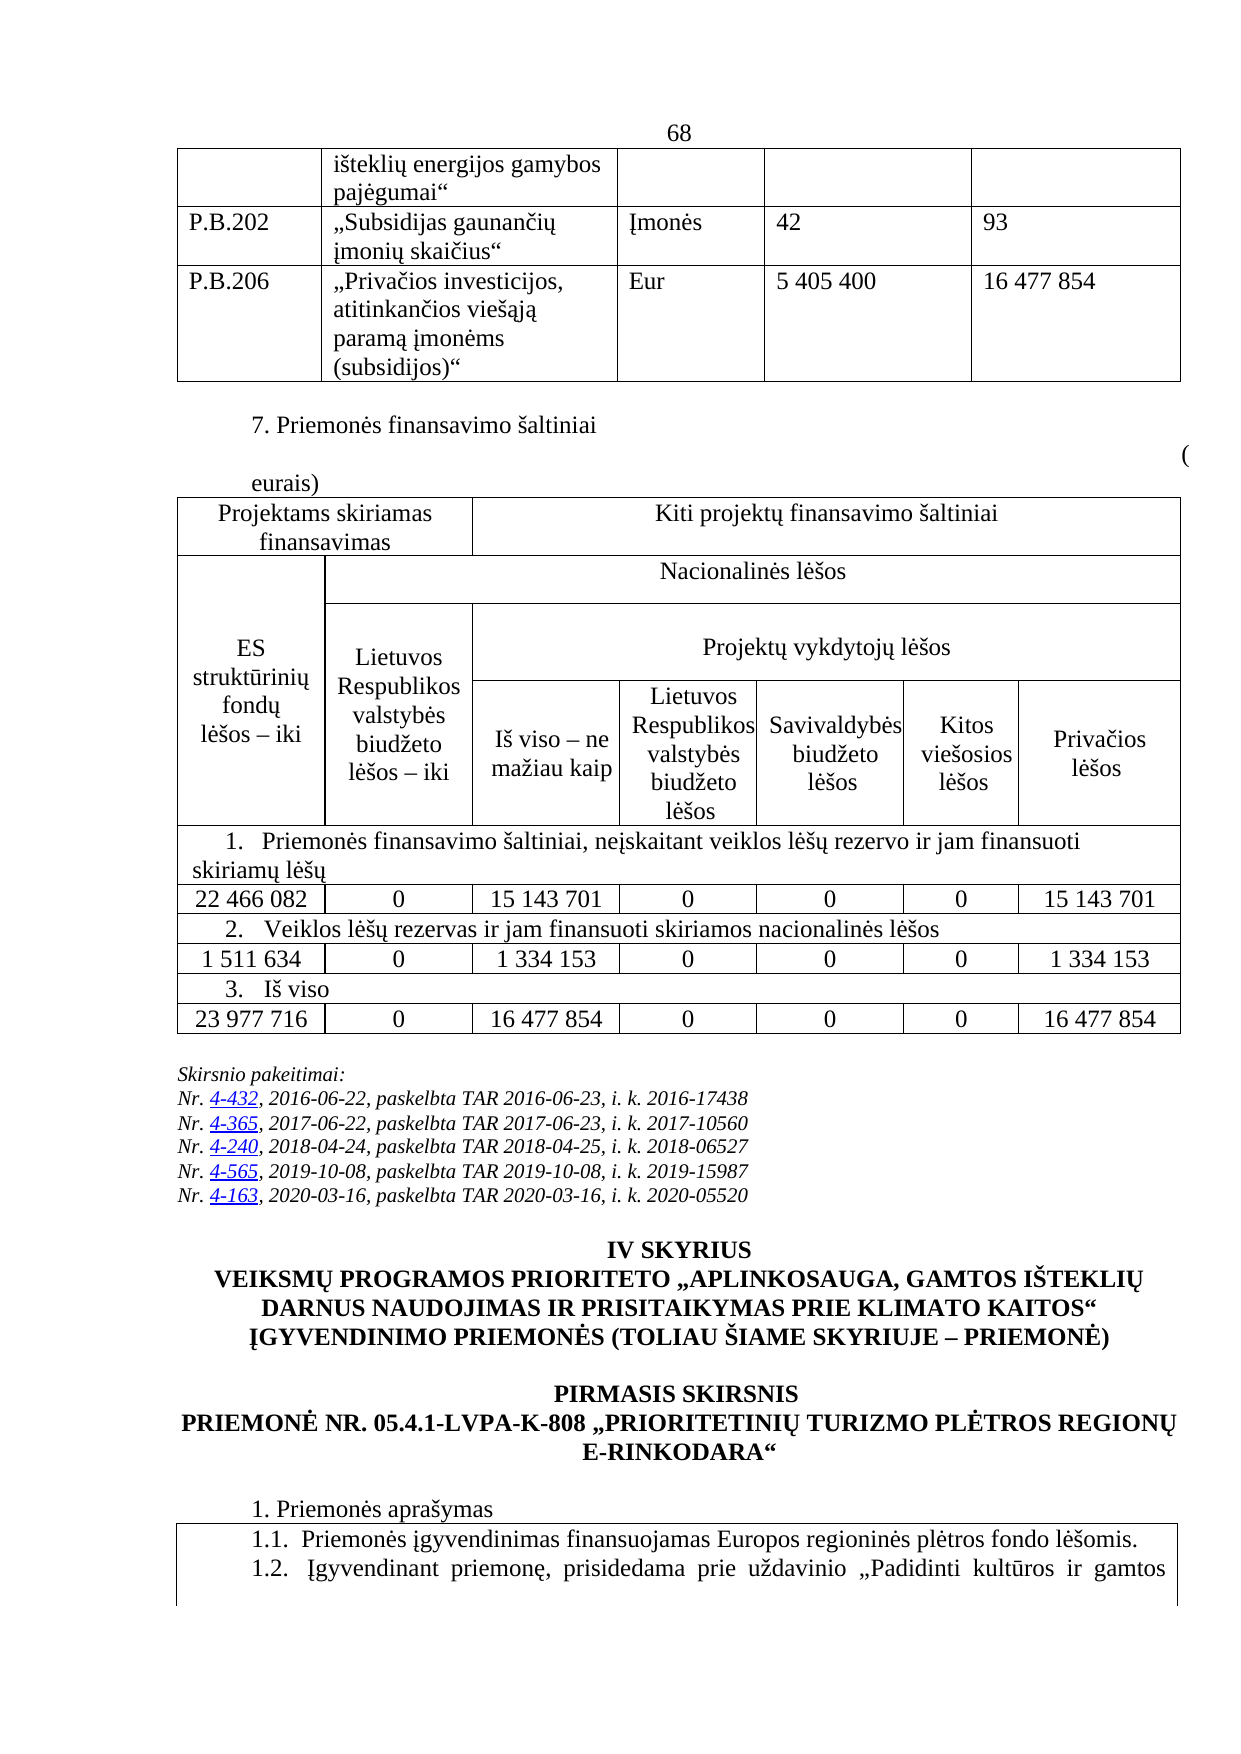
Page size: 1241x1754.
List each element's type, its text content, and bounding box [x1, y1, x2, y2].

text IV SKYRIUS [177, 1235, 1181, 1264]
table_cell Projektų vykdytojų lėšos [473, 604, 1180, 680]
text Nr. 4-365, 2017-06-22, paskelbta TAR 2017-06-23, i. k. 2017-10560 [177, 1110, 1181, 1134]
table_cell 42 [765, 207, 971, 265]
text 1. Priemonės aprašymas [244, 1494, 1181, 1523]
text PIRMASIS SKIRSNIS [177, 1379, 1181, 1408]
table_cell „Privačios investicijos, atitinkančios viešąją paramą įmonėms (subsidijos)“ [322, 266, 617, 381]
table_cell 22 466 082 [178, 885, 324, 913]
text VEIKSMŲ PROGRAMOS PRIORITETO „APLINKOSAUGA, GAMTOS IŠTEKLIŲ DARNUS NAUDOJIMAS IR PRISITAIKYMAS PRIE KLIMATO KAITOS“ ĮGYVENDINIMO PRIEMONĖS (TOLIAU ŠIAME SKYRIUJE – PRIEMONĖ) [177, 1264, 1181, 1350]
table_cell 2. Veiklos lėšų rezervas ir jam finansuoti skiriamos nacionalinės lėšos [178, 914, 1180, 943]
text Skirsnio pakeitimai: [177, 1062, 1181, 1086]
table_cell 1. Priemonės finansavimo šaltiniai, neįskaitant veiklos lėšų rezervo ir jam finansuoti skiriamų lėšų [178, 826, 1180, 883]
table_cell Iš viso – ne mažiau kaip [473, 681, 619, 825]
table_header Kiti projektų finansavimo šaltiniai [473, 498, 1180, 555]
text (eurais) [251, 439, 1181, 497]
table_cell Privačios lėšos [1019, 681, 1180, 825]
table_cell 0 [904, 885, 1018, 913]
table_cell 16 477 854 [1019, 1004, 1180, 1032]
table_cell 1.2. Įgyvendinant priemonę, prisidedama prie uždavinio „Padidinti kultūros ir gamtos [177, 1553, 1177, 1606]
table_cell 0 [620, 885, 756, 913]
table_cell [178, 149, 321, 206]
table_cell 0 [326, 885, 472, 913]
table_cell 1 334 153 [1019, 944, 1180, 973]
table_cell 0 [620, 1004, 756, 1032]
table_cell [972, 149, 1180, 206]
table_cell Nacionalinės lėšos [326, 556, 1180, 603]
table_cell Įmonės [618, 207, 764, 265]
table_cell 93 [972, 207, 1180, 265]
table_cell ES struktūrinių fondų lėšos – iki [178, 556, 324, 825]
table_cell 0 [326, 1004, 472, 1032]
table_cell 1 511 634 [178, 944, 324, 973]
text Nr. 4-565, 2019-10-08, paskelbta TAR 2019-10-08, i. k. 2019-15987 [177, 1158, 1181, 1183]
table_cell [765, 149, 971, 206]
table_cell 0 [757, 1004, 903, 1032]
table_cell 15 143 701 [1019, 885, 1180, 913]
table_cell išteklių energijos gamybos pajėgumai“ [322, 149, 617, 206]
table_cell „Subsidijas gaunančių įmonių skaičius“ [322, 207, 617, 265]
table_cell 15 143 701 [473, 885, 619, 913]
table_cell Lietuvos Respublikos valstybės biudžeto lėšos [620, 681, 756, 825]
table_header 1.1. Priemonės įgyvendinimas finansuojamas Europos regioninės plėtros fondo lėšomis. [177, 1524, 1177, 1553]
table_cell 0 [326, 944, 472, 973]
table_cell 5 405 400 [765, 266, 971, 381]
text Nr. 4-240, 2018-04-24, paskelbta TAR 2018-04-25, i. k. 2018-06527 [177, 1134, 1181, 1158]
table_cell 16 477 854 [972, 266, 1180, 381]
text Nr. 4-163, 2020-03-16, paskelbta TAR 2020-03-16, i. k. 2020-05520 [177, 1183, 1181, 1207]
table_cell Lietuvos Respublikos valstybės biudžeto lėšos – iki [326, 604, 472, 825]
table_cell 1 334 153 [473, 944, 619, 973]
table_cell 0 [904, 1004, 1018, 1032]
table_cell 3. Iš viso [178, 974, 1180, 1003]
text 7. Priemonės finansavimo šaltiniai [251, 411, 1181, 439]
table_cell 0 [620, 944, 756, 973]
table_cell Savivaldybės biudžeto lėšos [757, 681, 903, 825]
text Nr. 4-432, 2016-06-22, paskelbta TAR 2016-06-23, i. k. 2016-17438 [177, 1086, 1181, 1110]
table_cell P.B.206 [178, 266, 321, 381]
table_cell 23 977 716 [178, 1004, 324, 1032]
table_cell P.B.202 [178, 207, 321, 265]
table_cell Kitos viešosios lėšos [904, 681, 1018, 825]
table_cell [618, 149, 764, 206]
table_cell 0 [757, 885, 903, 913]
text PRIEMONĖ NR. 05.4.1-LVPA-K-808 „PRIORITETINIŲ TURIZMO PLĖTROS REGIONŲ E-RINKODARA“ [177, 1408, 1181, 1465]
table_cell Eur [618, 266, 764, 381]
table_cell 0 [757, 944, 903, 973]
table_cell 16 477 854 [473, 1004, 619, 1032]
table_cell 0 [904, 944, 1018, 973]
table_header Projektams skiriamas finansavimas [178, 498, 472, 555]
